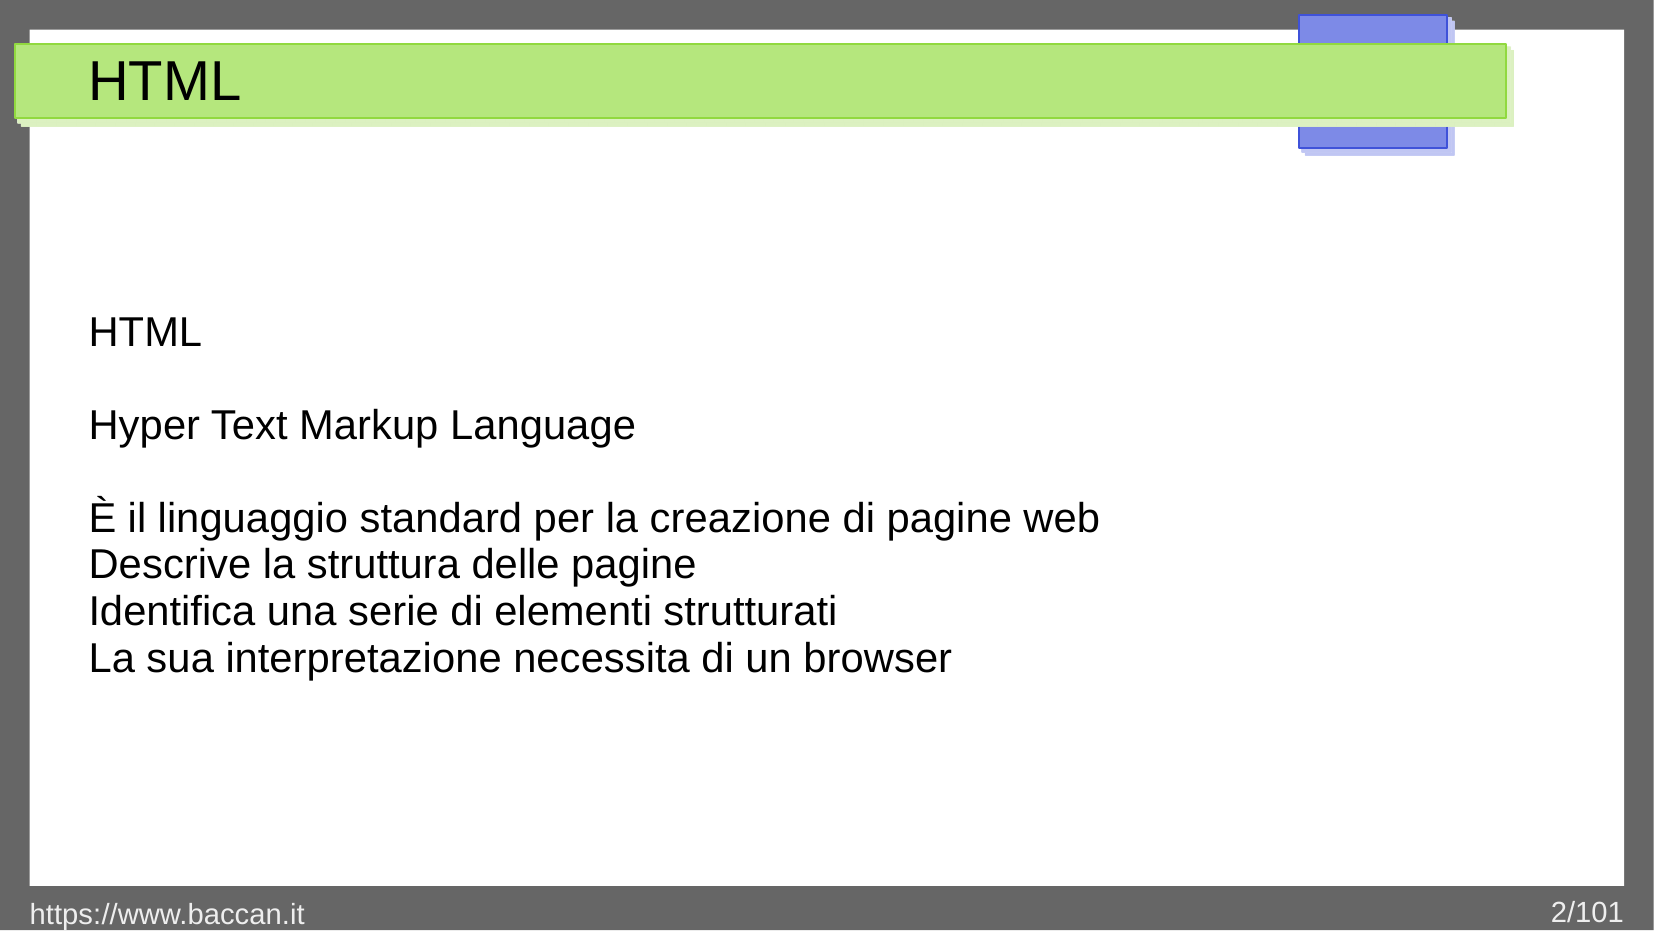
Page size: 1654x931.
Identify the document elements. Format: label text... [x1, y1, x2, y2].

title HTML [88, 44, 1506, 119]
text_box HTML Hyper Text Markup Language È il linguaggio standard per la creazione di pagine web Descrive la struttura delle pagine Identifica una serie di elementi strutturati La sua interpretazione necessita di un browser [88, 169, 1565, 821]
